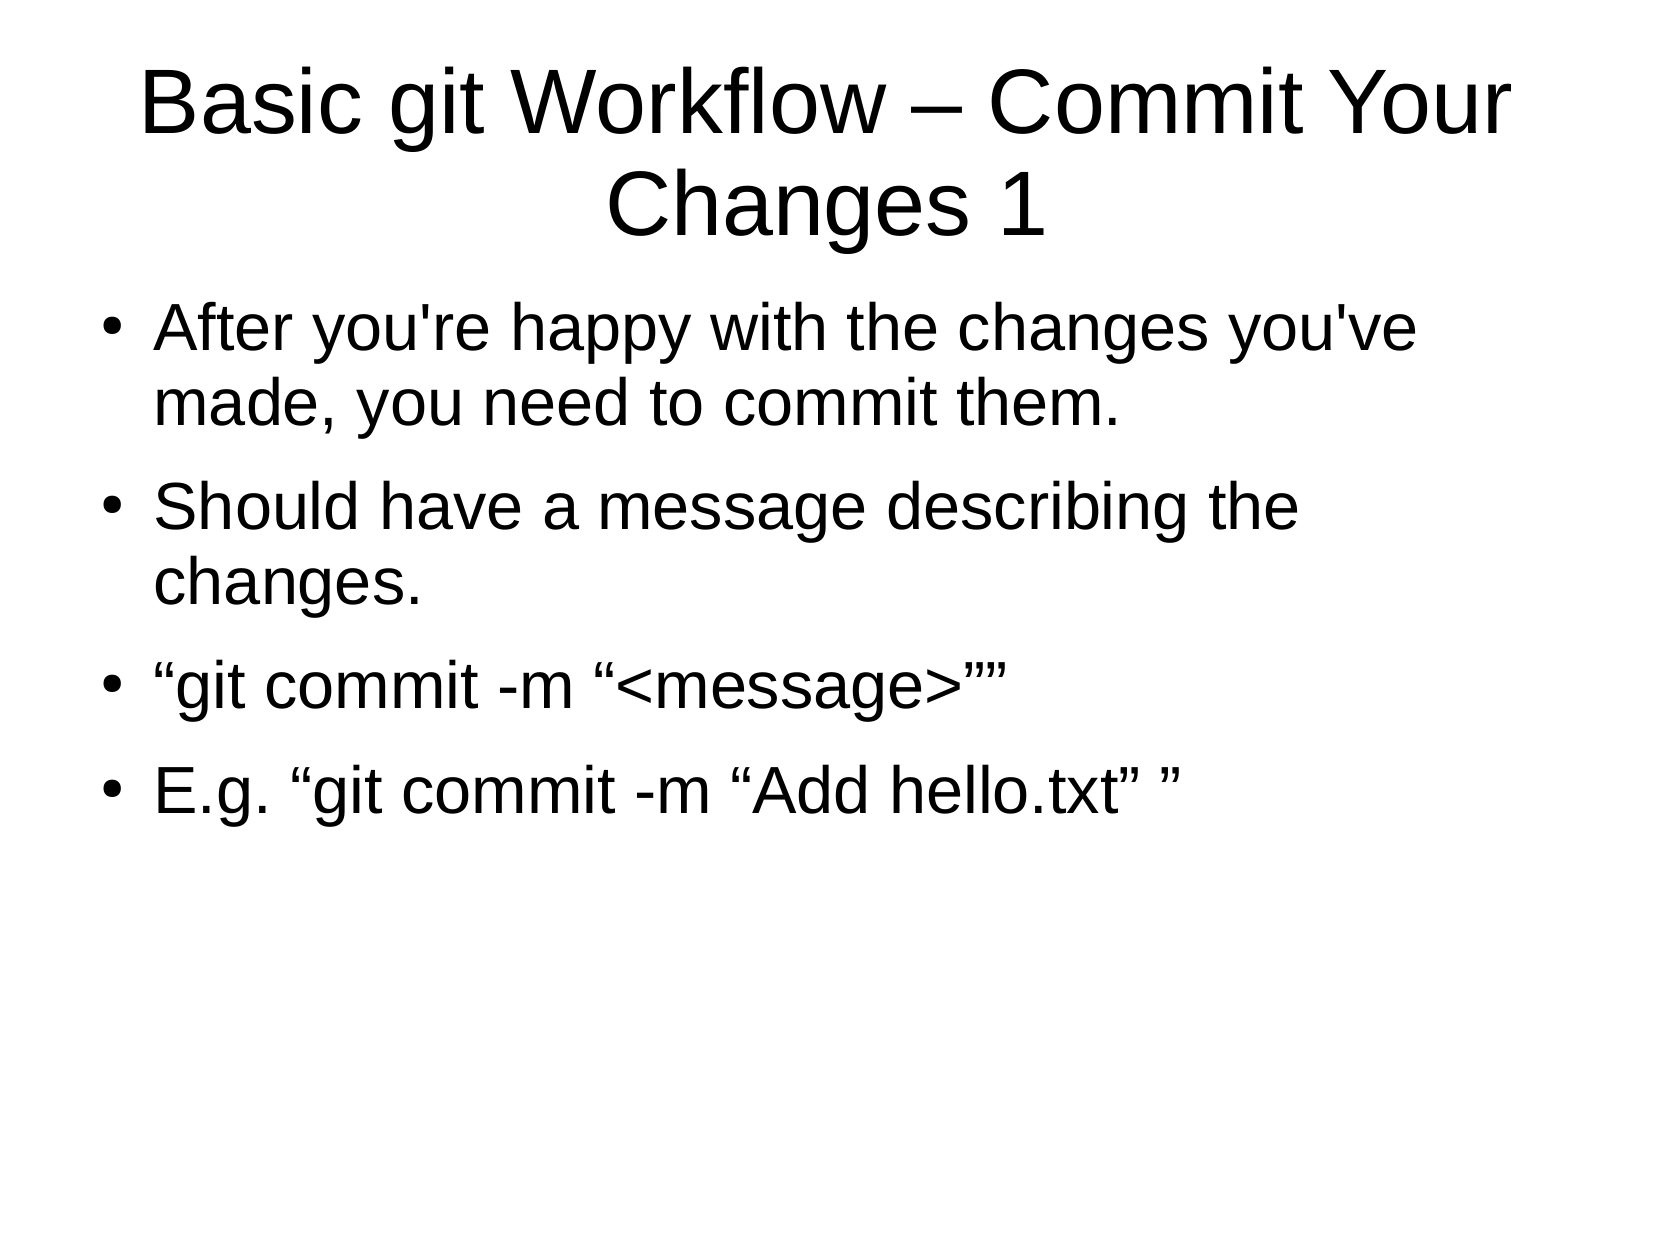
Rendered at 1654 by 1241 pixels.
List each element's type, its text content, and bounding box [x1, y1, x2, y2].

list After you're happy with the changes you've made, you need to commit them. Should have a message describing the changes. “git commit -m “<message>”” E.g. “git commit -m “Add hello.txt” ” [82, 290, 1571, 1010]
title Basic git Workflow – Commit Your Changes 1 [82, 49, 1571, 257]
